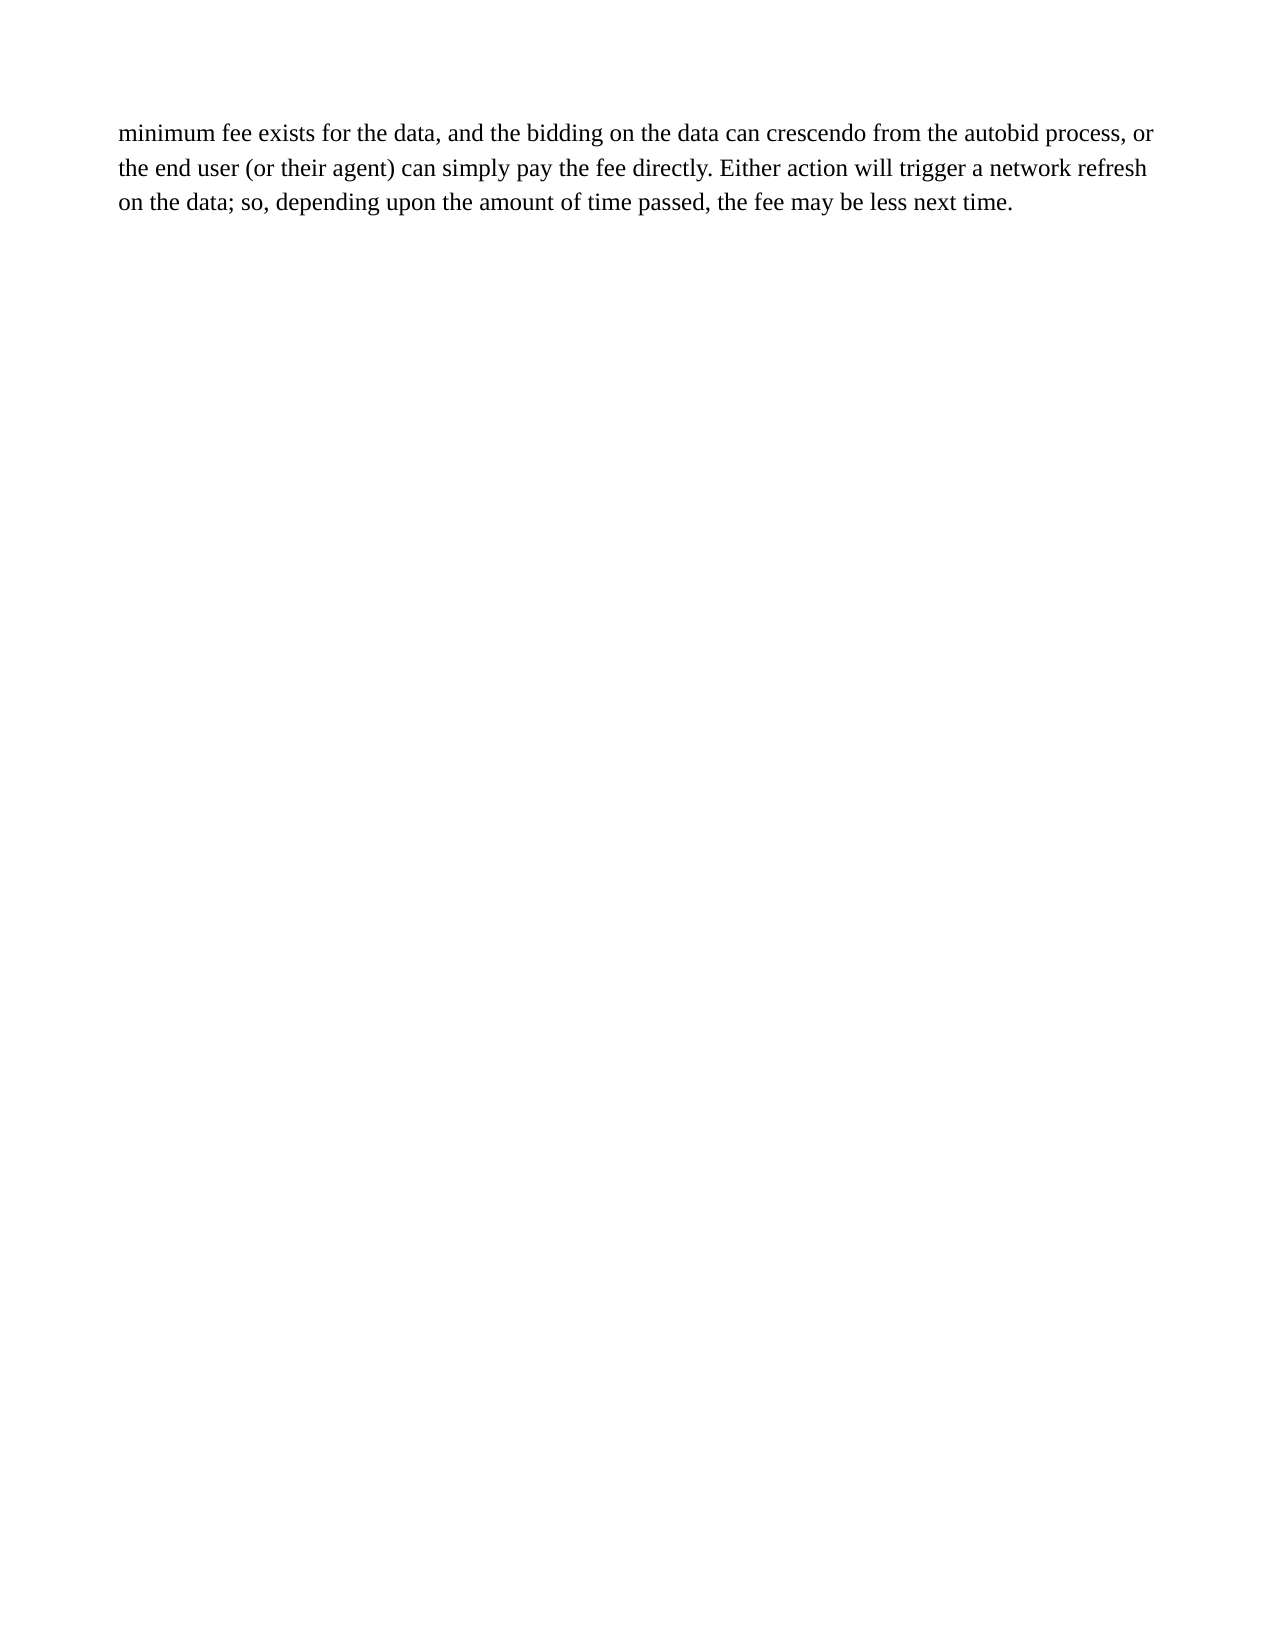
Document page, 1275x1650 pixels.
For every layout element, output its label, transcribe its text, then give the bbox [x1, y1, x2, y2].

text minimum fee exists for the data, and the bidding on the data can crescendo from the autobid process, or the end user (or their agent) can simply pay the fee directly. Either action will trigger a network refresh on the data; so, depending upon the amount of time passed, the fee may be less next time. [118, 118, 1157, 216]
